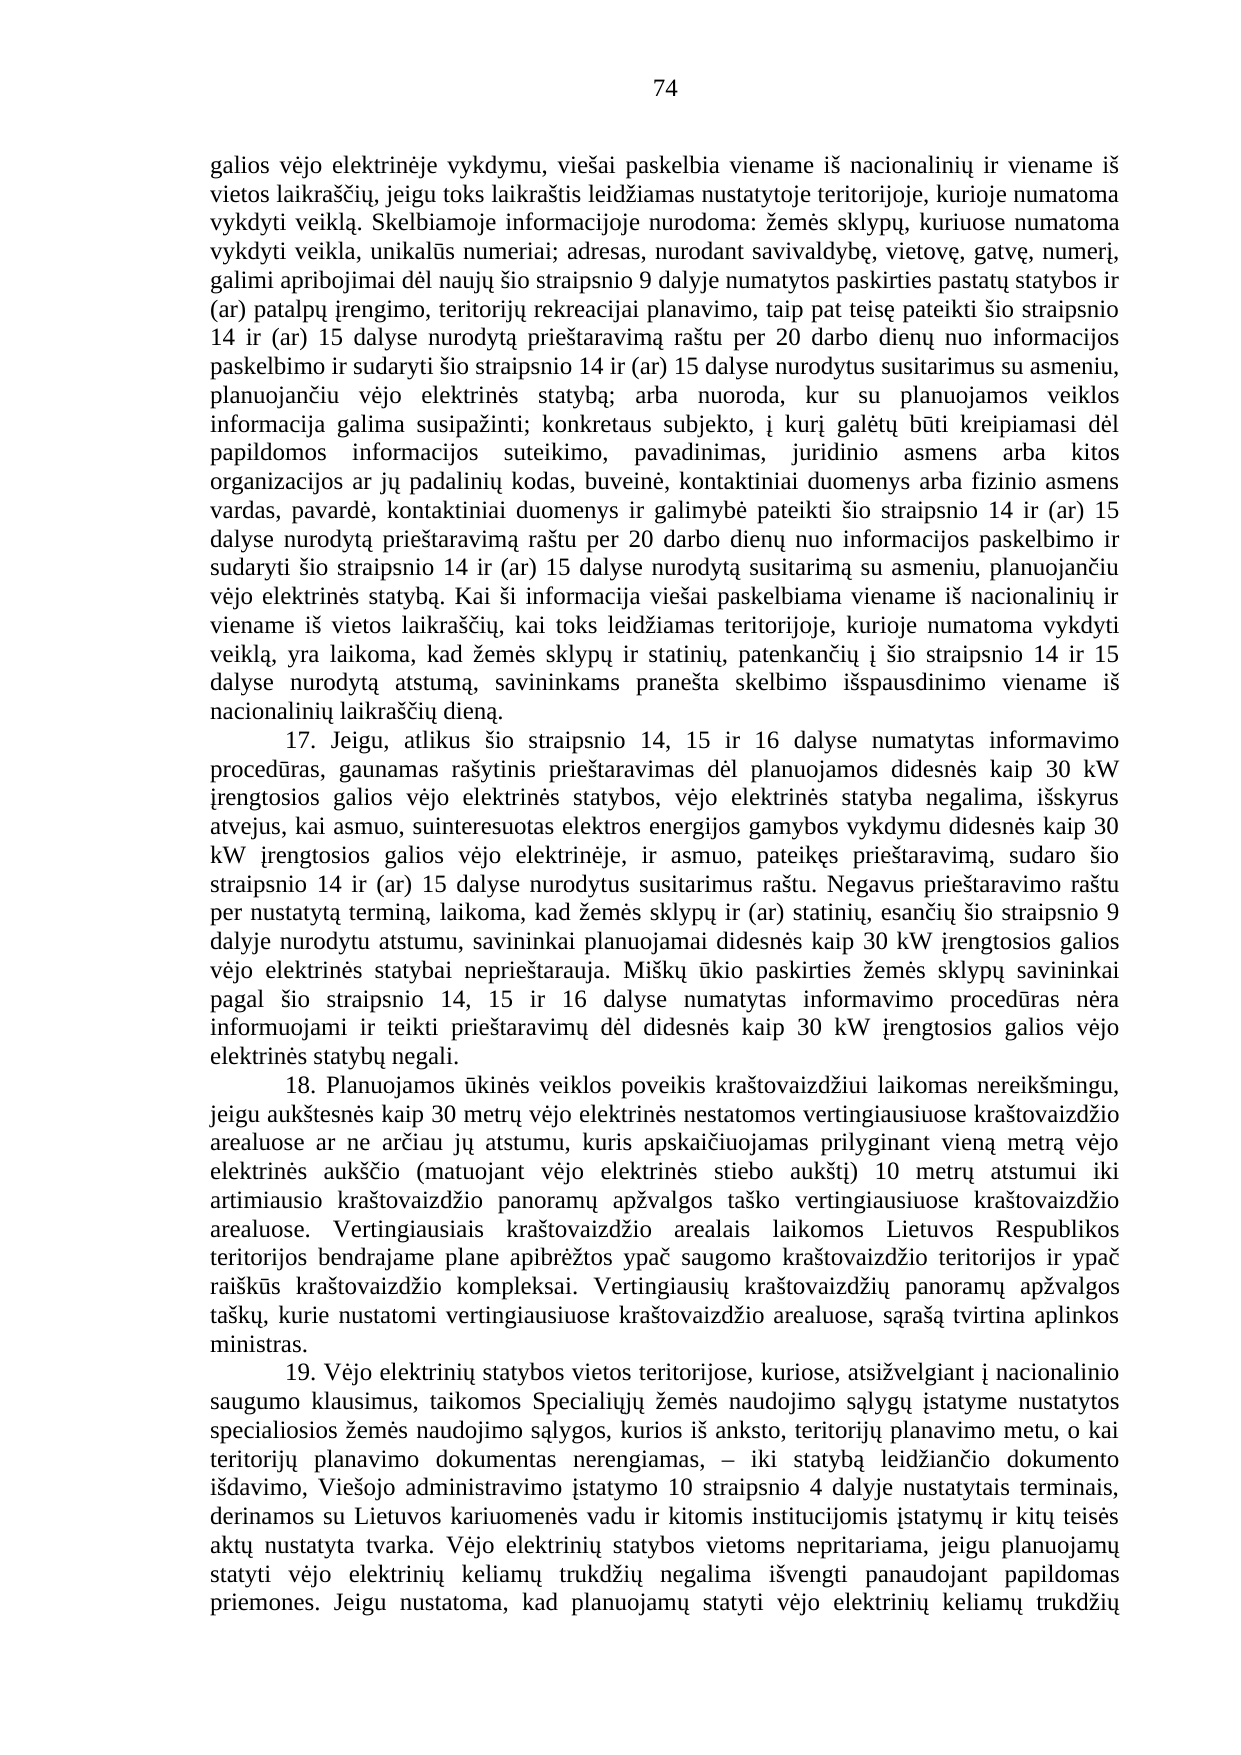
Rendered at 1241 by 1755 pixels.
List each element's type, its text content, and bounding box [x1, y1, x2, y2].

text galios vėjo elektrinėje vykdymu, viešai paskelbia viename iš nacionalinių ir viename iš vietos laikraščių, jeigu toks laikraštis leidžiamas nustatytoje teritorijoje, kurioje numatoma vykdyti veiklą. Skelbiamoje informacijoje nurodoma: žemės sklypų, kuriuose numatoma vykdyti veikla, unikalūs numeriai; adresas, nurodant savivaldybę, vietovę, gatvę, numerį, galimi apribojimai dėl naujų šio straipsnio 9 dalyje numatytos paskirties pastatų statybos ir (ar) patalpų įrengimo, teritorijų rekreacijai planavimo, taip pat teisę pateikti šio straipsnio 14 ir (ar) 15 dalyse nurodytą prieštaravimą raštu per 20 darbo dienų nuo informacijos paskelbimo ir sudaryti šio straipsnio 14 ir (ar) 15 dalyse nurodytus susitarimus su asmeniu, planuojančiu vėjo elektrinės statybą; arba nuoroda, kur su planuojamos veiklos informacija galima susipažinti; konkretaus subjekto, į kurį galėtų būti kreipiamasi dėl papildomos informacijos suteikimo, pavadinimas, juridinio asmens arba kitos organizacijos ar jų padalinių kodas, buveinė, kontaktiniai duomenys arba fizinio asmens vardas, pavardė, kontaktiniai duomenys ir galimybė pateikti šio straipsnio 14 ir (ar) 15 dalyse nurodytą prieštaravimą raštu per 20 darbo dienų nuo informacijos paskelbimo ir sudaryti šio straipsnio 14 ir (ar) 15 dalyse nurodytą susitarimą su asmeniu, planuojančiu vėjo elektrinės statybą. Kai ši informacija viešai paskelbiama viename iš nacionalinių ir viename iš vietos laikraščių, kai toks leidžiamas teritorijoje, kurioje numatoma vykdyti veiklą, yra laikoma, kad žemės sklypų ir statinių, patenkančių į šio straipsnio 14 ir 15 dalyse nurodytą atstumą, savininkams pranešta skelbimo išspausdinimo viename iš nacionalinių laikraščių dieną. [210, 150, 1120, 725]
text 19. Vėjo elektrinių statybos vietos teritorijose, kuriose, atsižvelgiant į nacionalinio saugumo klausimus, taikomos Specialiųjų žemės naudojimo sąlygų įstatyme nustatytos specialiosios žemės naudojimo sąlygos, kurios iš anksto, teritorijų planavimo metu, o kai teritorijų planavimo dokumentas nerengiamas, – iki statybą leidžiančio dokumento išdavimo, Viešojo administravimo įstatymo 10 straipsnio 4 dalyje nustatytais terminais, derinamos su Lietuvos kariuomenės vadu ir kitomis institucijomis įstatymų ir kitų teisės aktų nustatyta tvarka. Vėjo elektrinių statybos vietoms nepritariama, jeigu planuojamų statyti vėjo elektrinių keliamų trukdžių negalima išvengti panaudojant papildomas priemones. Jeigu nustatoma, kad planuojamų statyti vėjo elektrinių keliamų trukdžių [210, 1357, 1120, 1616]
text 18. Planuojamos ūkinės veiklos poveikis kraštovaizdžiui laikomas nereikšmingu, jeigu aukštesnės kaip 30 metrų vėjo elektrinės nestatomos vertingiausiuose kraštovaizdžio arealuose ar ne arčiau jų atstumu, kuris apskaičiuojamas prilyginant vieną metrą vėjo elektrinės aukščio (matuojant vėjo elektrinės stiebo aukštį) 10 metrų atstumui iki artimiausio kraštovaizdžio panoramų apžvalgos taško vertingiausiuose kraštovaizdžio arealuose. Vertingiausiais kraštovaizdžio arealais laikomos Lietuvos Respublikos teritorijos bendrajame plane apibrėžtos ypač saugomo kraštovaizdžio teritorijos ir ypač raiškūs kraštovaizdžio kompleksai. Vertingiausių kraštovaizdžių panoramų apžvalgos taškų, kurie nustatomi vertingiausiuose kraštovaizdžio arealuose, sąrašą tvirtina aplinkos ministras. [210, 1070, 1120, 1357]
text 17. Jeigu, atlikus šio straipsnio 14, 15 ir 16 dalyse numatytas informavimo procedūras, gaunamas rašytinis prieštaravimas dėl planuojamos didesnės kaip 30 kW įrengtosios galios vėjo elektrinės statybos, vėjo elektrinės statyba negalima, išskyrus atvejus, kai asmuo, suinteresuotas elektros energijos gamybos vykdymu didesnės kaip 30 kW įrengtosios galios vėjo elektrinėje, ir asmuo, pateikęs prieštaravimą, sudaro šio straipsnio 14 ir (ar) 15 dalyse nurodytus susitarimus raštu. Negavus prieštaravimo raštu per nustatytą terminą, laikoma, kad žemės sklypų ir (ar) statinių, esančių šio straipsnio 9 dalyje nurodytu atstumu, savininkai planuojamai didesnės kaip 30 kW įrengtosios galios vėjo elektrinės statybai neprieštarauja. Miškų ūkio paskirties žemės sklypų savininkai pagal šio straipsnio 14, 15 ir 16 dalyse numatytas informavimo procedūras nėra informuojami ir teikti prieštaravimų dėl didesnės kaip 30 kW įrengtosios galios vėjo elektrinės statybų negali. [210, 725, 1120, 1070]
